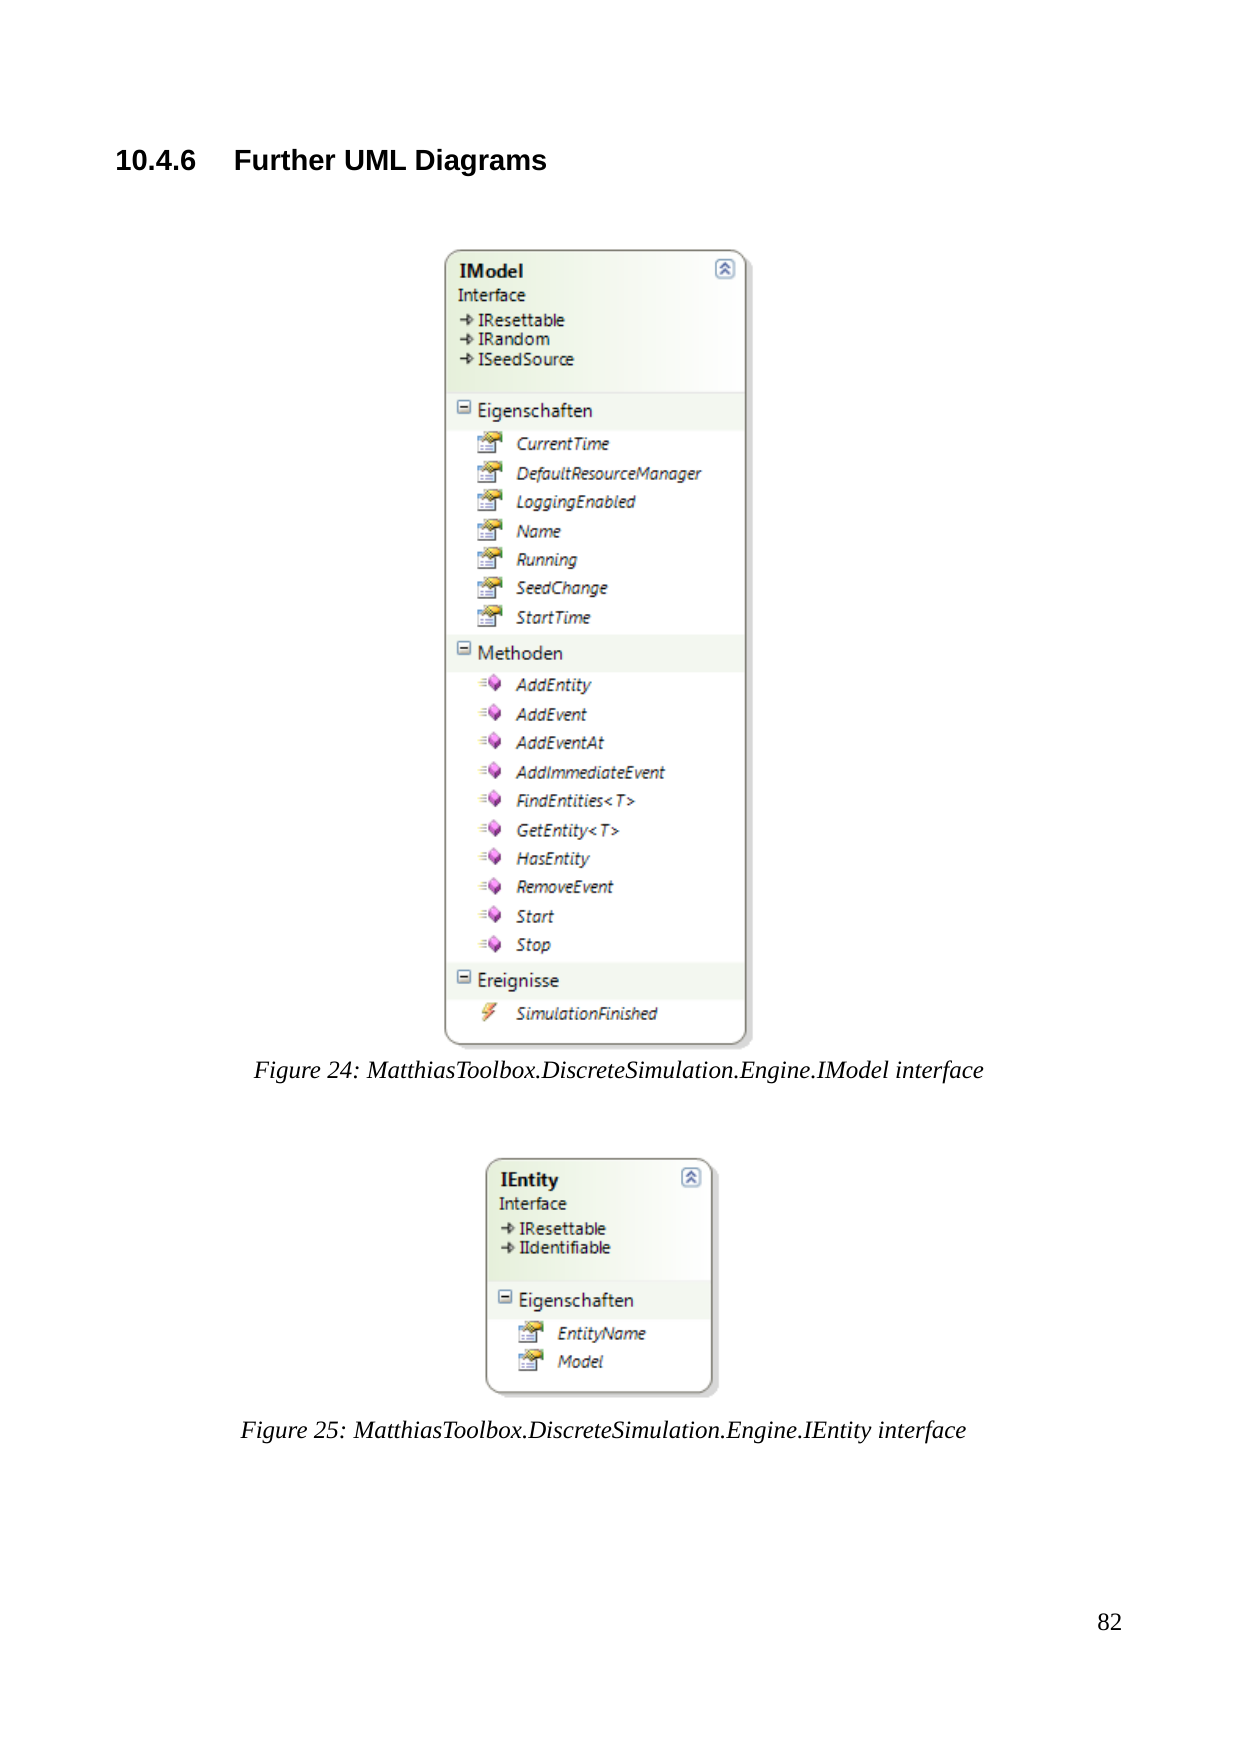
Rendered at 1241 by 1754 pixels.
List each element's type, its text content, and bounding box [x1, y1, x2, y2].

text Figure 24: MatthiasToolbox.DiscreteSimulation.Engine.IModel interface [139, 1056, 1101, 1084]
text Figure 25: MatthiasToolbox.DiscreteSimulation.Engine.IEntity interface [240, 1415, 1000, 1443]
picture [138, 243, 1102, 1056]
subtitle Further UML Diagrams [115, 143, 1122, 177]
picture [240, 1138, 1001, 1415]
